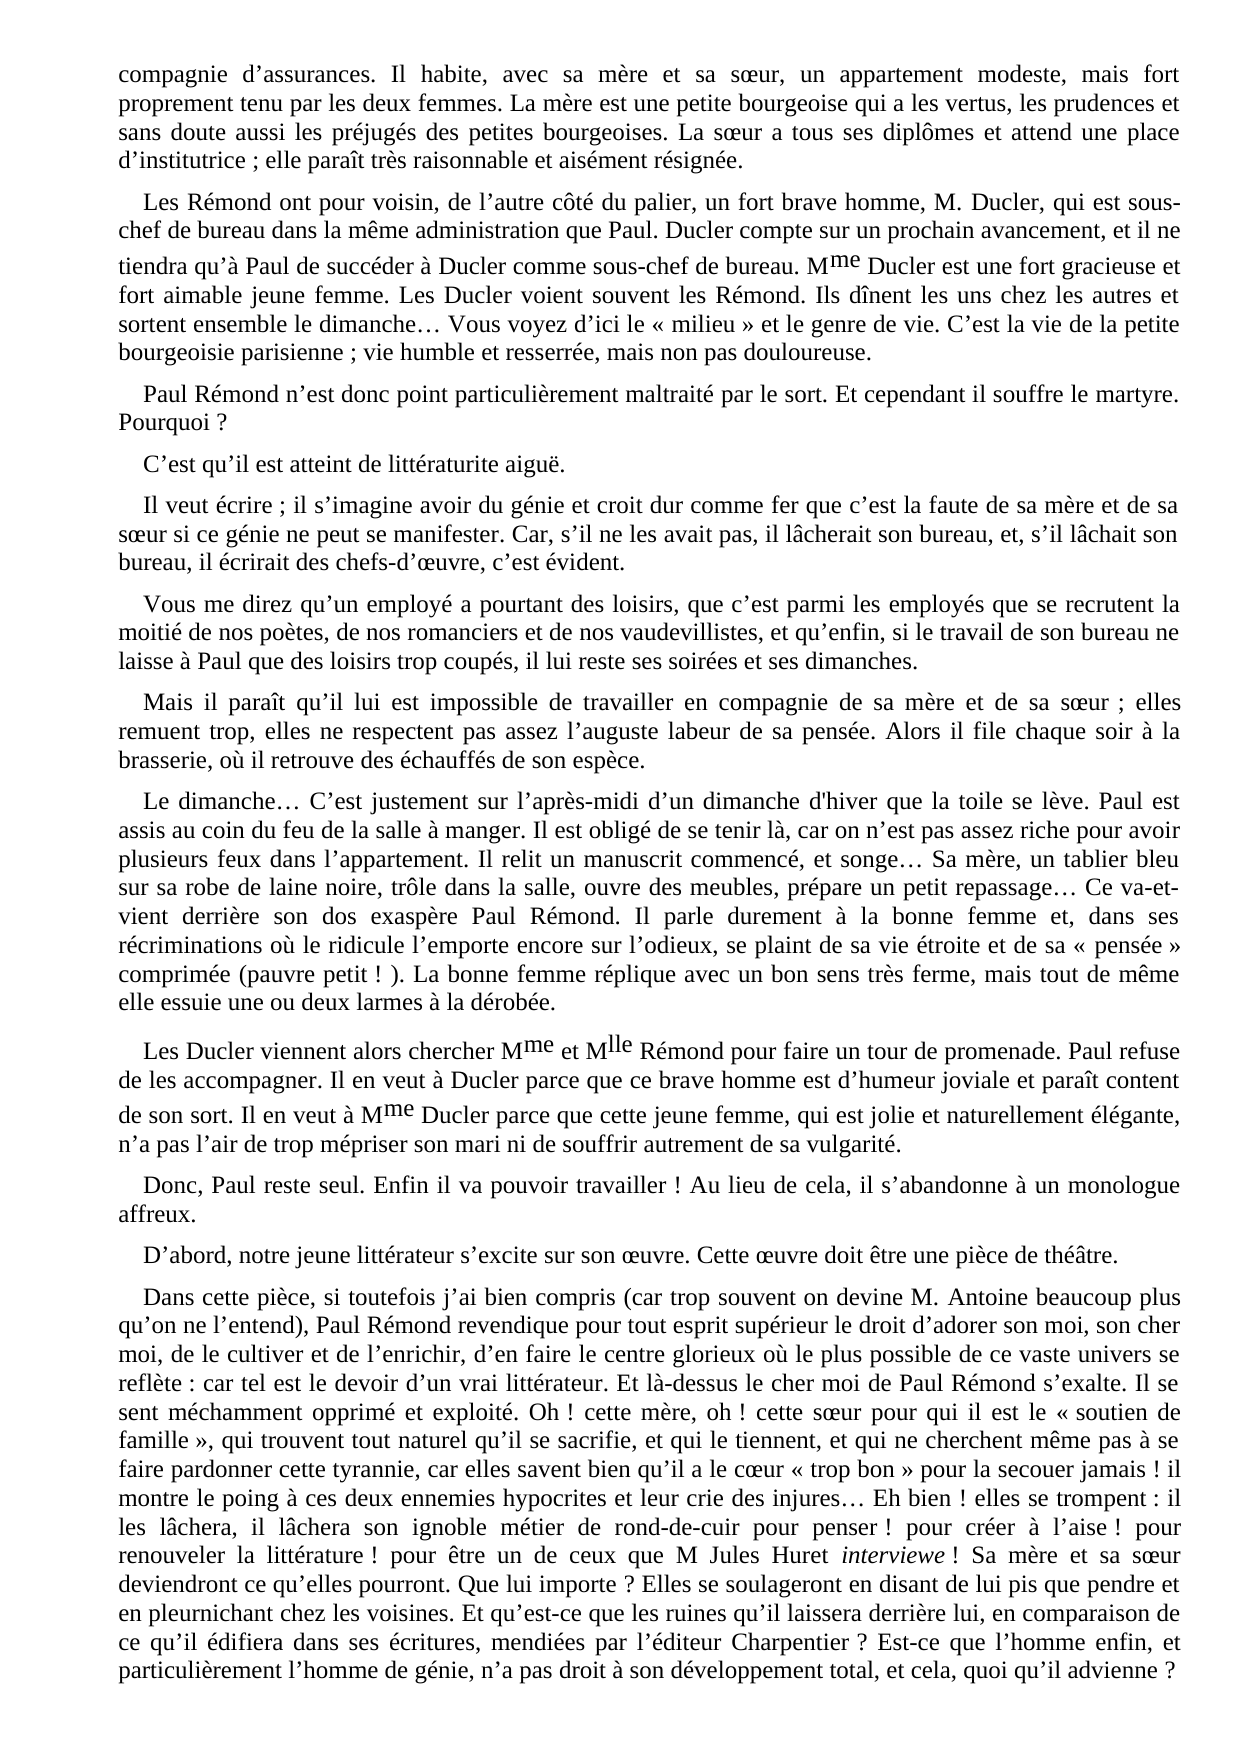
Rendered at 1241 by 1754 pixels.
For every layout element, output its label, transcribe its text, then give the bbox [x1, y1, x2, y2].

text Dans cette pièce, si toutefois j’ai bien compris (car trop souvent on devine M. Antoine beaucoup plus qu’on ne l’entend), Paul Rémond revendique pour tout esprit supérieur le droit d’adorer son moi, son cher moi, de le cultiver et de l’enrichir, d’en faire le centre glorieux où le plus possible de ce vaste univers se reflète : car tel est le devoir d’un vrai littérateur. Et là-dessus le cher moi de Paul Rémond s’exalte. Il se sent méchamment opprimé et exploité. Oh ! cette mère, oh ! cette sœur pour qui il est le « soutien de famille », qui trouvent tout naturel qu’il se sacrifie, et qui le tiennent, et qui ne cherchent même pas à se faire pardonner cette tyrannie, car elles savent bien qu’il a le cœur « trop bon » pour la secouer jamais ! il montre le poing à ces deux ennemies hypocrites et leur crie des injures… Eh bien ! elles se trompent : il les lâchera, il lâchera son ignoble métier de rond-de-cuir pour penser ! pour créer à l’aise ! pour renouveler la littérature ! pour être un de ceux que M Jules Huret interviewe ! Sa mère et sa sœur deviendront ce qu’elles pourront. Que lui importe ? Elles se soulageront en disant de lui pis que pendre et en pleurnichant chez les voisines. Et qu’est-ce que les ruines qu’il laissera derrière lui, en comparaison de ce qu’il édifiera dans ses écritures, mendiées par l’éditeur Charpentier ? Est-ce que l’homme enfin, et particulièrement l’homme de génie, n’a pas droit à son développement total, et cela, quoi qu’il advienne ? [118, 1282, 1181, 1684]
text Il veut écrire ; il s’imagine avoir du génie et croit dur comme fer que c’est la faute de sa mère et de sa sœur si ce génie ne peut se manifester. Car, s’il ne les avait pas, il lâcherait son bureau, et, s’il lâchait son bureau, il écrirait des chefs-d’œuvre, c’est évident. [118, 490, 1181, 576]
text D’abord, notre jeune littérateur s’excite sur son œuvre. Cette œuvre doit être une pièce de théâtre. [118, 1241, 1181, 1269]
text Donc, Paul reste seul. Enfin il va pouvoir travailler ! Au lieu de cela, il s’abandonne à un monologue affreux. [118, 1171, 1181, 1228]
text Le dimanche… C’est justement sur l’après-midi d’un dimanche d'hiver que la toile se lève. Paul est assis au coin du feu de la salle à manger. Il est obligé de se tenir là, car on n’est pas assez riche pour avoir plusieurs feux dans l’appartement. Il relit un manuscrit commencé, et songe… Sa mère, un tablier bleu sur sa robe de laine noire, trôle dans la salle, ouvre des meubles, prépare un petit repassage… Ce va-et-vient derrière son dos exaspère Paul Rémond. Il parle durement à la bonne femme et, dans ses récriminations où le ridicule l’emporte encore sur l’odieux, se plaint de sa vie étroite et de sa « pensée » comprimée (pauvre petit ! ). La bonne femme réplique avec un bon sens très ferme, mais tout de même elle essuie une ou deux larmes à la dérobée. [118, 786, 1181, 1016]
text Paul Rémond n’est donc point particulièrement maltraité par le sort. Et cependant il souffre le martyre. Pourquoi ? [118, 379, 1181, 436]
text Les Ducler viennent alors chercher Mme et Mlle Rémond pour faire un tour de promenade. Paul refuse de les accompagner. Il en veut à Ducler parce que ce brave homme est d’humeur joviale et paraît content de son sort. Il en veut à Mme Ducler parce que cette jeune femme, qui est jolie et naturellement élégante, n’a pas l’air de trop mépriser son mari ni de souffrir autrement de sa vulgarité. [118, 1029, 1181, 1158]
text Mais il paraît qu’il lui est impossible de travailler en compagnie de sa mère et de sa sœur ; elles remuent trop, elles ne respectent pas assez l’auguste labeur de sa pensée. Alors il file chaque soir à la brasserie, où il retrouve des échauffés de son espèce. [118, 687, 1181, 774]
text Vous me direz qu’un employé a pourtant des loisirs, que c’est parmi les employés que se recrutent la moitié de nos poètes, de nos romanciers et de nos vaudevillistes, et qu’enfin, si le travail de son bureau ne laisse à Paul que des loisirs trop coupés, il lui reste ses soirées et ses dimanches. [118, 589, 1181, 675]
text Les Rémond ont pour voisin, de l’autre côté du palier, un fort brave homme, M. Ducler, qui est sous-chef de bureau dans la même administration que Paul. Ducler compte sur un prochain avancement, et il ne tiendra qu’à Paul de succéder à Ducler comme sous-chef de bureau. Mme Ducler est une fort gracieuse et fort aimable jeune femme. Les Ducler voient souvent les Rémond. Ils dînent les uns chez les autres et sortent ensemble le dimanche… Vous voyez d’ici le « milieu » et le genre de vie. C’est la vie de la petite bourgeoisie parisienne ; vie humble et resserrée, mais non pas douloureuse. [118, 187, 1181, 366]
text C’est qu’il est atteint de littératurite aiguë. [118, 449, 1181, 477]
text compagnie d’assurances. Il habite, avec sa mère et sa sœur, un appartement modeste, mais fort proprement tenu par les deux femmes. La mère est une petite bourgeoise qui a les vertus, les prudences et sans doute aussi les préjugés des petites bourgeoises. La sœur a tous ses diplômes et attend une place d’institutrice ; elle paraît très raisonnable et aisément résignée. [118, 59, 1181, 174]
